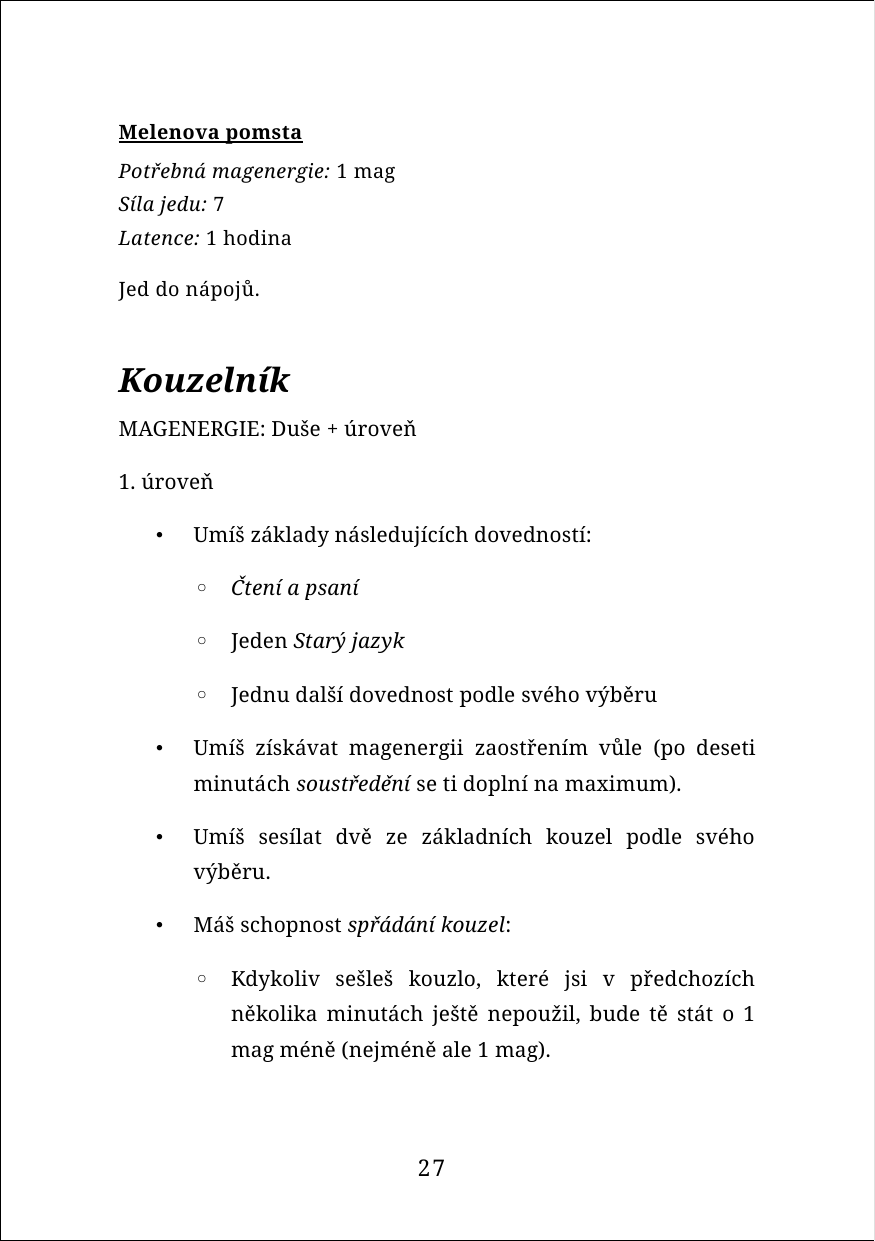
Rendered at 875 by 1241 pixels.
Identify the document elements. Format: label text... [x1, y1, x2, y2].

subtitle Melenova pomsta [118, 118, 756, 145]
list Máš schopnost spřádání kouzel: [156, 911, 756, 939]
list Jednu další dovednost podle svého výběru [193, 680, 756, 708]
list Umíš základy následujících dovedností: [156, 520, 756, 549]
subtitle Kouzelník [118, 357, 756, 402]
text MAGENERGIE: Duše + úroveň [118, 414, 756, 442]
list Čtení a psaní [193, 573, 756, 602]
text Potřebná magenergie: 1 mag Síla jedu: 7 Latence: 1 hodina [118, 157, 756, 251]
list Jeden Starý jazyk [193, 627, 756, 655]
list Umíš sesílat dvě ze základních kouzel podle svého výběru. [156, 822, 756, 886]
text Jed do nápojů. [118, 276, 756, 303]
text 1. úroveň [118, 467, 756, 495]
list Kdykoliv sešleš kouzlo, které jsi v předchozích několika minutách ještě nepoužil, bude tě stát o 1 mag méně (nejméně ale 1 mag). [193, 964, 756, 1063]
list Umíš získávat magenergii zaostřením vůle (po deseti minutách soustředění se ti doplní na maximum). [156, 733, 756, 797]
